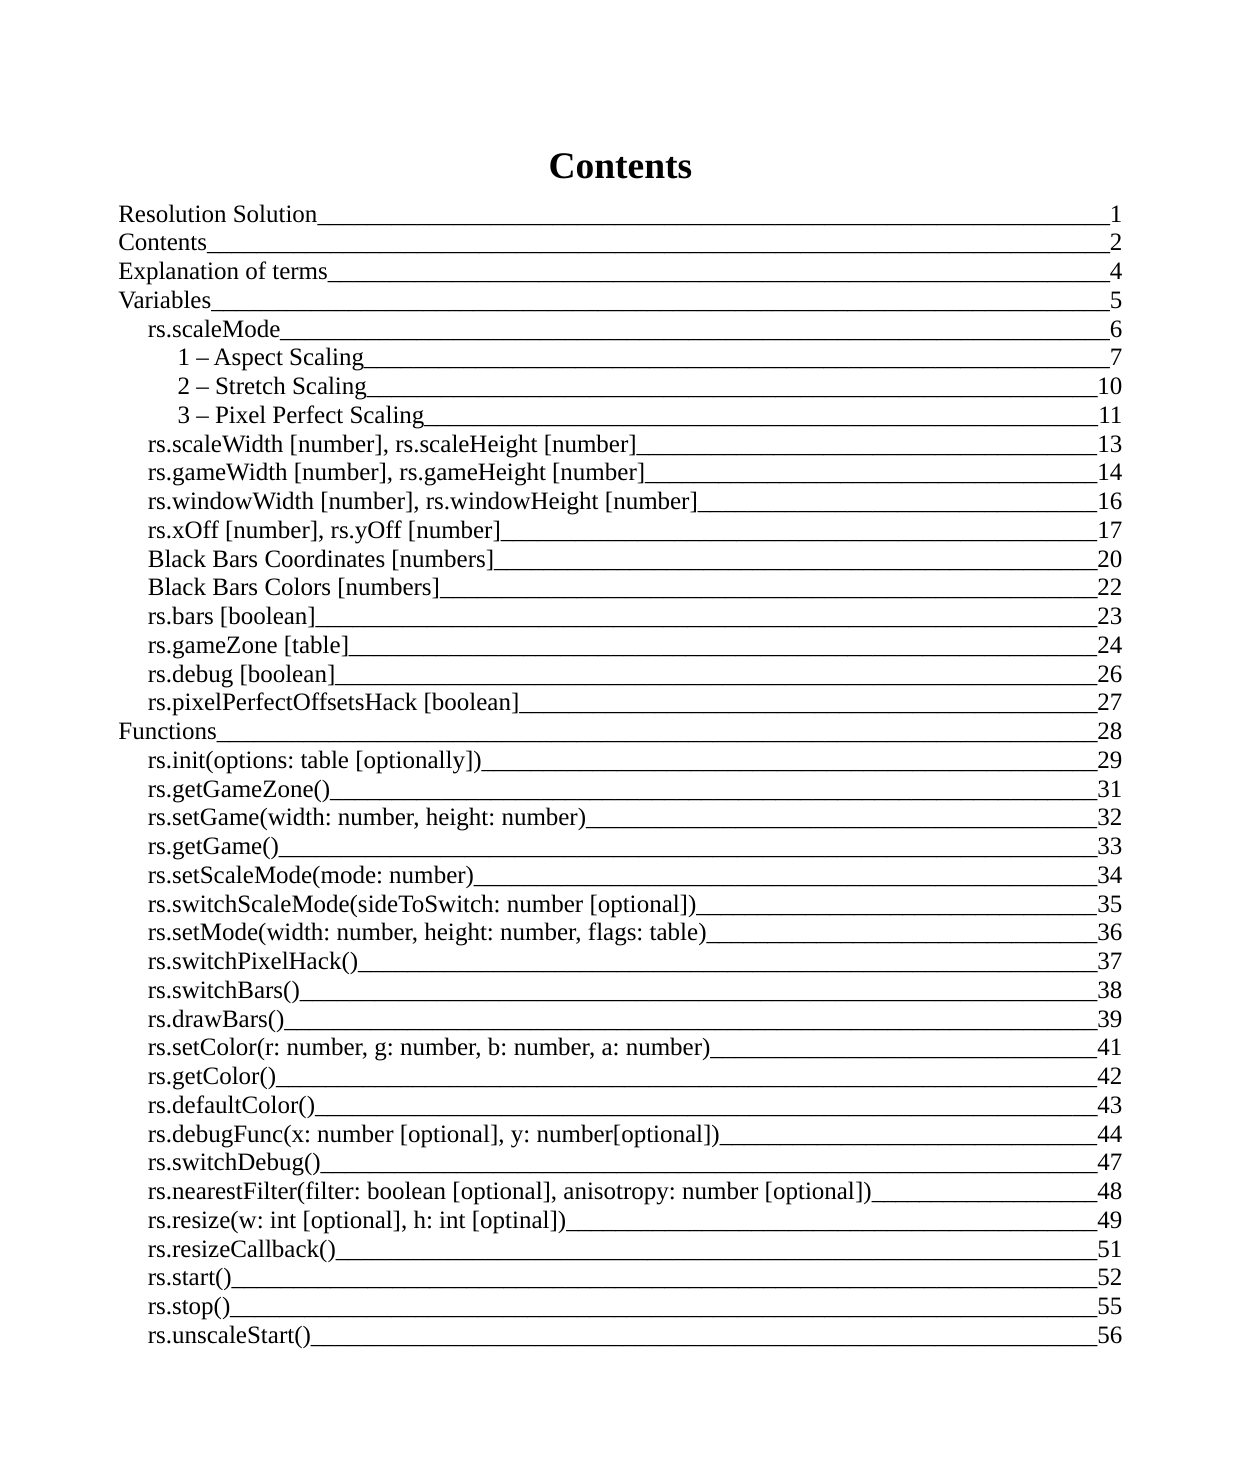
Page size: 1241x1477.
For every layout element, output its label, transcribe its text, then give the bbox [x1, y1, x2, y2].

text 3 – Pixel Perfect Scaling 11 [177, 400, 1122, 429]
text rs.bars [boolean] 23 [148, 601, 1122, 630]
text rs.gameZone [table] 24 [148, 630, 1122, 659]
text rs.pixelPerfectOffsetsHack [boolean] 27 [148, 687, 1122, 716]
text rs.scaleMode 6 [148, 314, 1122, 342]
subtitle Contents [118, 143, 1122, 186]
text 1 – Aspect Scaling 7 [177, 342, 1122, 371]
text rs.switchBars() 38 [148, 975, 1122, 1004]
text rs.gameWidth [number], rs.gameHeight [number] 14 [148, 457, 1122, 486]
text rs.resizeCallback() 51 [148, 1234, 1122, 1262]
text rs.resize(w: int [optional], h: int [optinal]) 49 [148, 1205, 1122, 1234]
text Explanation of terms 4 [118, 256, 1122, 285]
text rs.start() 52 [148, 1262, 1122, 1291]
text Resolution Solution 1 [118, 199, 1122, 227]
text rs.xOff [number], rs.yOff [number] 17 [148, 515, 1122, 544]
text rs.getGameZone() 31 [148, 774, 1122, 802]
text rs.defaultColor() 43 [148, 1090, 1122, 1119]
text rs.switchPixelHack() 37 [148, 946, 1122, 975]
text rs.getGame() 33 [148, 831, 1122, 860]
text rs.debug [boolean] 26 [148, 659, 1122, 687]
text Black Bars Colors [numbers] 22 [148, 572, 1122, 601]
text rs.drawBars() 39 [148, 1004, 1122, 1032]
text rs.setMode(width: number, height: number, flags: table) 36 [148, 917, 1122, 946]
text rs.switchDebug() 47 [148, 1147, 1122, 1176]
text rs.unscaleStart() 56 [148, 1320, 1122, 1349]
text rs.setScaleMode(mode: number) 34 [148, 860, 1122, 889]
text rs.debugFunc(x: number [optional], y: number[optional]) 44 [148, 1119, 1122, 1147]
text rs.getColor() 42 [148, 1061, 1122, 1090]
text Functions 28 [118, 716, 1122, 745]
text Variables 5 [118, 285, 1122, 314]
text rs.nearestFilter(filter: boolean [optional], anisotropy: number [optional]) 48 [148, 1176, 1122, 1205]
text 2 – Stretch Scaling 10 [177, 371, 1122, 400]
text rs.scaleWidth [number], rs.scaleHeight [number] 13 [148, 429, 1122, 457]
text rs.setGame(width: number, height: number) 32 [148, 802, 1122, 831]
text rs.stop() 55 [148, 1291, 1122, 1320]
text rs.switchScaleMode(sideToSwitch: number [optional]) 35 [148, 889, 1122, 917]
text Black Bars Coordinates [numbers] 20 [148, 544, 1122, 572]
text Contents 2 [118, 227, 1122, 256]
text rs.setColor(r: number, g: number, b: number, a: number) 41 [148, 1032, 1122, 1061]
text rs.windowWidth [number], rs.windowHeight [number] 16 [148, 486, 1122, 515]
text rs.init(options: table [optionally]) 29 [148, 745, 1122, 774]
